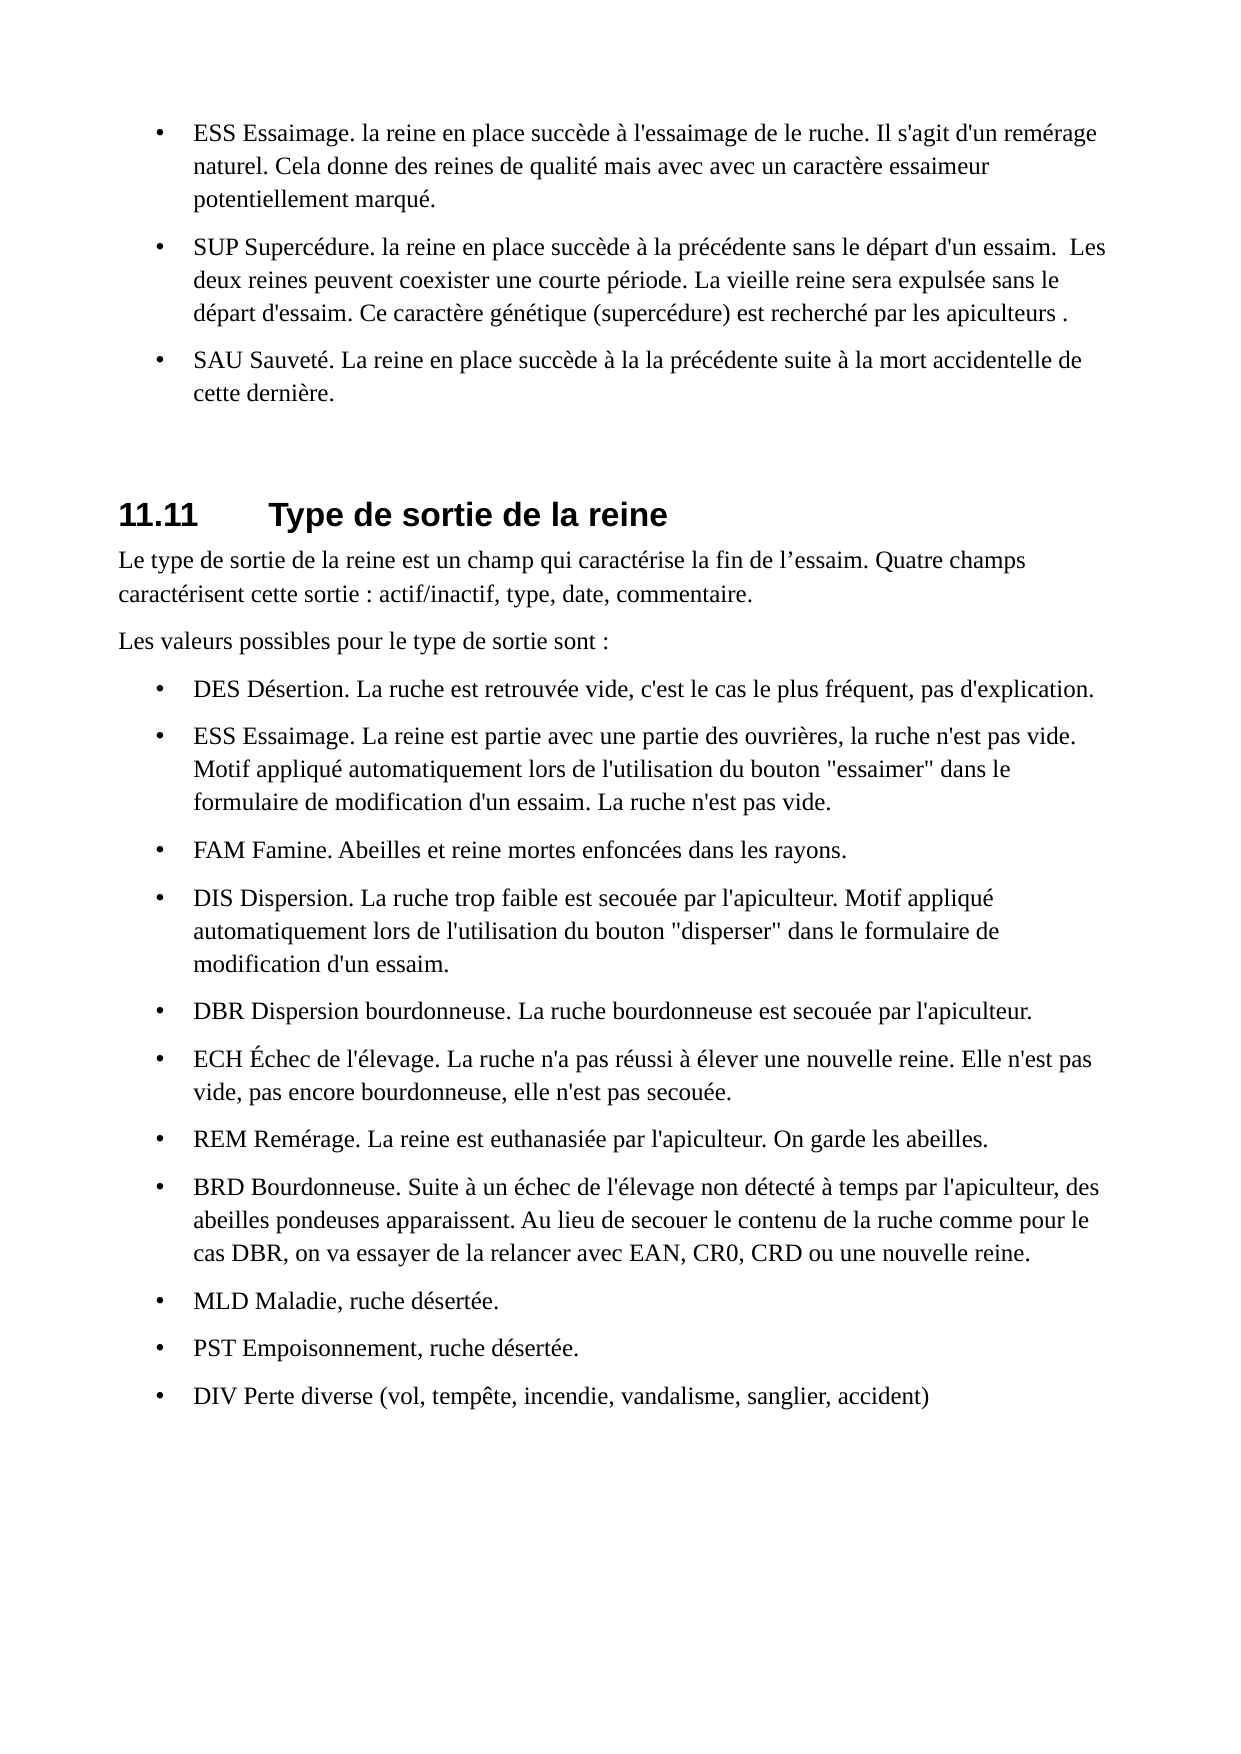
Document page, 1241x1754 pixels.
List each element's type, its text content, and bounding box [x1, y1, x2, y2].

list ESS Essaimage. la reine en place succède à l'essaimage de le ruche. Il s'agit d'un remérage naturel. Cela donne des reines de qualité mais avec avec un caractère essaimeur potentiellement marqué. [156, 118, 1122, 213]
list SAU Sauveté. La reine en place succède à la la précédente suite à la mort accidentelle de cette dernière. [156, 345, 1122, 407]
list ESS Essaimage. La reine est partie avec une partie des ouvrières, la ruche n'est pas vide. Motif appliqué automatiquement lors de l'utilisation du bouton "essaimer" dans le formulaire de modification d'un essaim. La ruche n'est pas vide. [156, 721, 1122, 816]
list DIV Perte diverse (vol, tempête, incendie, vandalisme, sanglier, accident) [156, 1381, 1122, 1410]
text Le type de sortie de la reine est un champ qui caractérise la fin de l’essaim. Quatre champs caractérisent cette sortie : actif/inactif, type, date, commentaire. [118, 546, 1122, 607]
text Les valeurs possibles pour le type de sortie sont : [118, 626, 1122, 655]
subtitle Type de sortie de la reine [118, 494, 1122, 533]
list PST Empoisonnement, ruche désertée. [156, 1333, 1122, 1362]
list DIS Dispersion. La ruche trop faible est secouée par l'apiculteur. Motif appliqué automatiquement lors de l'utilisation du bouton "disperser" dans le formulaire de modification d'un essaim. [156, 883, 1122, 977]
list REM Remérage. La reine est euthanasiée par l'apiculteur. On garde les abeilles. [156, 1124, 1122, 1153]
list DBR Dispersion bourdonneuse. La ruche bourdonneuse est secouée par l'apiculteur. [156, 996, 1122, 1025]
list SUP Supercédure. la reine en place succède à la précédente sans le départ d'un essaim. Les deux reines peuvent coexister une courte période. La vieille reine sera expulsée sans le départ d'essaim. Ce caractère génétique (supercédure) est recherché par les apiculteurs . [156, 232, 1122, 327]
list MLD Maladie, ruche désertée. [156, 1286, 1122, 1314]
list ECH Échec de l'élevage. La ruche n'a pas réussi à élever une nouvelle reine. Elle n'est pas vide, pas encore bourdonneuse, elle n'est pas secouée. [156, 1044, 1122, 1106]
list BRD Bourdonneuse. Suite à un échec de l'élevage non détecté à temps par l'apiculteur, des abeilles pondeuses apparaissent. Au lieu de secouer le contenu de la ruche comme pour le cas DBR, on va essayer de la relancer avec EAN, CR0, CRD ou une nouvelle reine. [156, 1172, 1122, 1267]
list DES Désertion. La ruche est retrouvée vide, c'est le cas le plus fréquent, pas d'explication. [156, 674, 1122, 703]
list FAM Famine. Abeilles et reine mortes enfoncées dans les rayons. [156, 835, 1122, 864]
